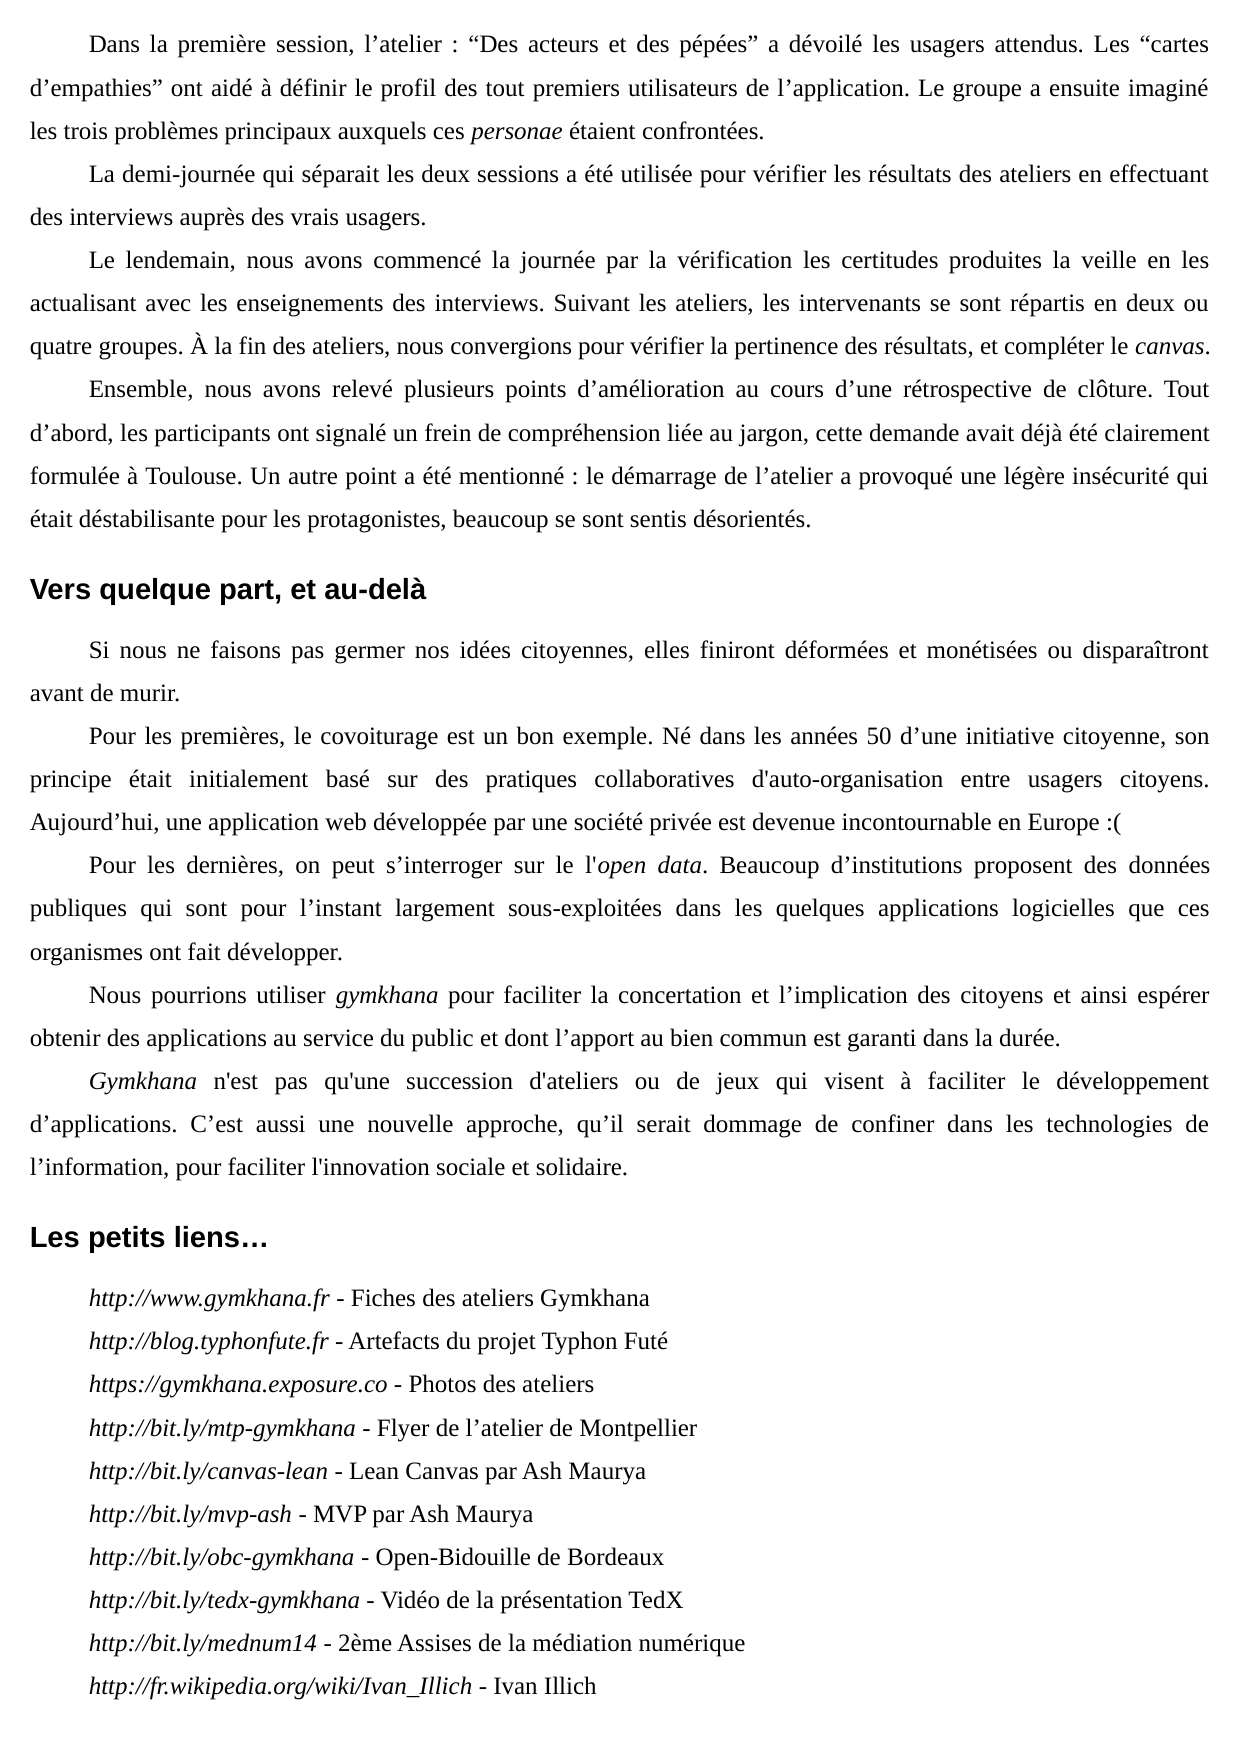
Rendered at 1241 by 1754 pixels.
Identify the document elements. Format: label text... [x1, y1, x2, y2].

subtitle Les petits liens… [29, 1220, 1211, 1254]
text http://bit.ly/mtp-gymkhana - Flyer de l’atelier de Montpellier [29, 1413, 1211, 1441]
text Gymkhana n'est pas qu'une succession d'ateliers ou de jeux qui visent à faciliter le développement d’applications. C’est aussi une nouvelle approche, qu’il serait dommage de confiner dans les technologies de l’information, pour faciliter l'innovation sociale et solidaire. [29, 1066, 1211, 1181]
text La demi-journée qui séparait les deux sessions a été utilisée pour vérifier les résultats des ateliers en effectuant des interviews auprès des vrais usagers. [29, 159, 1211, 231]
text http://bit.ly/mvp-ash - MVP par Ash Maurya [29, 1499, 1211, 1528]
text Pour les dernières, on peut s’interroger sur le l'open data. Beaucoup d’institutions proposent des données publiques qui sont pour l’instant largement sous-exploitées dans les quelques applications logicielles que ces organismes ont fait développer. [29, 850, 1211, 965]
text Si nous ne faisons pas germer nos idées citoyennes, elles finiront déformées et monétisées ou disparaîtront avant de murir. [29, 635, 1211, 707]
text https://gymkhana.exposure.co - Photos des ateliers [29, 1369, 1211, 1398]
text Ensemble, nous avons relevé plusieurs points d’amélioration au cours d’une rétrospective de clôture. Tout d’abord, les participants ont signalé un frein de compréhension liée au jargon, cette demande avait déjà été clairement formulée à Toulouse. Un autre point a été mentionné : le démarrage de l’atelier a provoqué une légère insécurité qui était déstabilisante pour les protagonistes, beaucoup se sont sentis désorientés. [29, 374, 1211, 533]
text http://www.gymkhana.fr - Fiches des ateliers Gymkhana [29, 1283, 1211, 1312]
text Nous pourrions utiliser gymkhana pour faciliter la concertation et l’implication des citoyens et ainsi espérer obtenir des applications au service du public et dont l’apport au bien commun est garanti dans la durée. [29, 980, 1211, 1052]
text Le lendemain, nous avons commencé la journée par la vérification les certitudes produites la veille en les actualisant avec les enseignements des interviews. Suivant les ateliers, les intervenants se sont répartis en deux ou quatre groupes. À la fin des ateliers, nous convergions pour vérifier la pertinence des résultats, et compléter le canvas. [29, 245, 1211, 360]
text Dans la première session, l’atelier : “Des acteurs et des pépées” a dévoilé les usagers attendus. Les “cartes d’empathies” ont aidé à définir le profil des tout premiers utilisateurs de l’application. Le groupe a ensuite imaginé les trois problèmes principaux auxquels ces personae étaient confrontées. [29, 29, 1211, 144]
text http://bit.ly/tedx-gymkhana - Vidéo de la présentation TedX [29, 1585, 1211, 1614]
text http://bit.ly/canvas-lean - Lean Canvas par Ash Maurya [29, 1456, 1211, 1484]
subtitle Vers quelque part, et au-delà [29, 572, 1211, 606]
text Pour les premières, le covoiturage est un bon exemple. Né dans les années 50 d’une initiative citoyenne, son principe était initialement basé sur des pratiques collaboratives d'auto-organisation entre usagers citoyens. Aujourd’hui, une application web développée par une société privée est devenue incontournable en Europe :( [29, 721, 1211, 836]
text http://blog.typhonfute.fr - Artefacts du projet Typhon Futé [29, 1326, 1211, 1355]
text http://bit.ly/obc-gymkhana - Open-Bidouille de Bordeaux [29, 1542, 1211, 1571]
text http://fr.wikipedia.org/wiki/Ivan_Illich - Ivan Illich [29, 1671, 1211, 1700]
text http://bit.ly/mednum14 - 2ème Assises de la médiation numérique [29, 1628, 1211, 1657]
